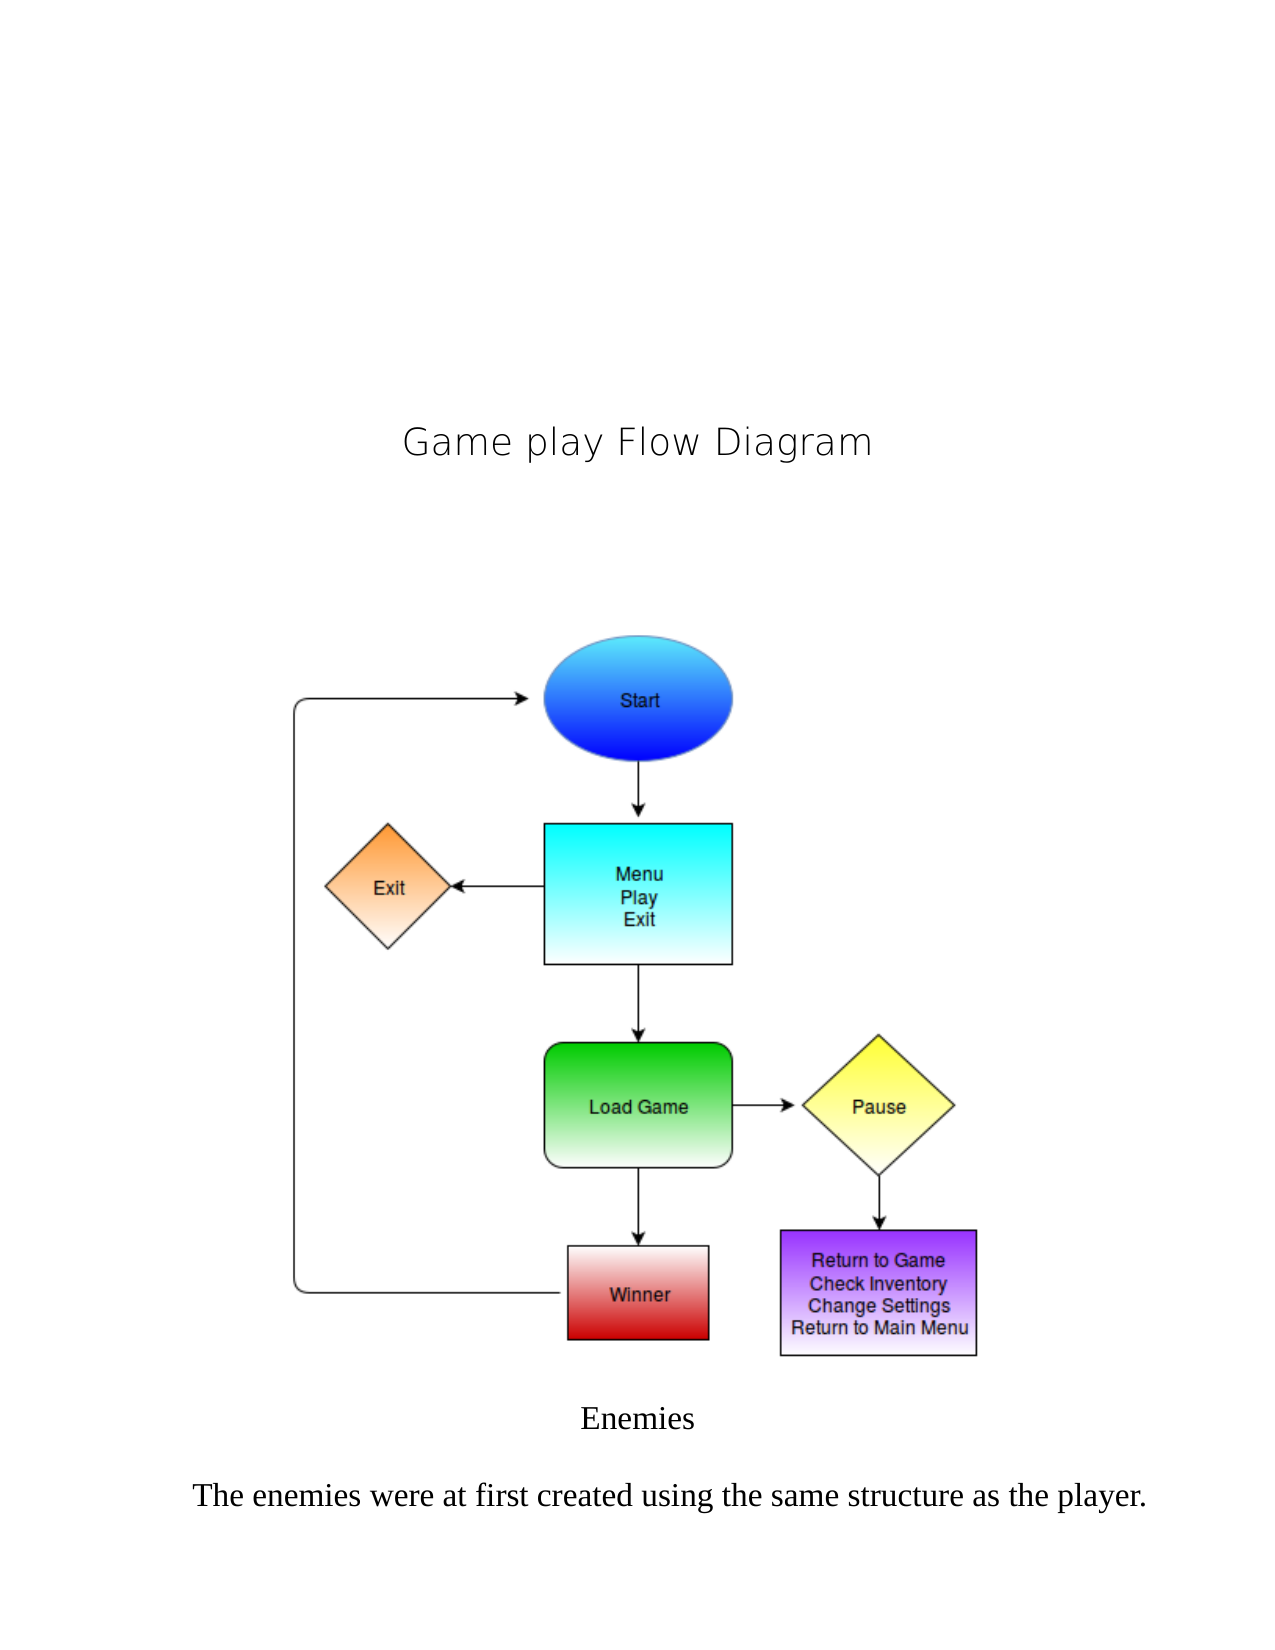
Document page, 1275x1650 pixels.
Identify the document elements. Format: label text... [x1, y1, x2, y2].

text Enemies [118, 1398, 1157, 1437]
text The enemies were at first created using the same structure as the player. [118, 1475, 1157, 1513]
text Game play Flow Diagram [118, 421, 1157, 464]
